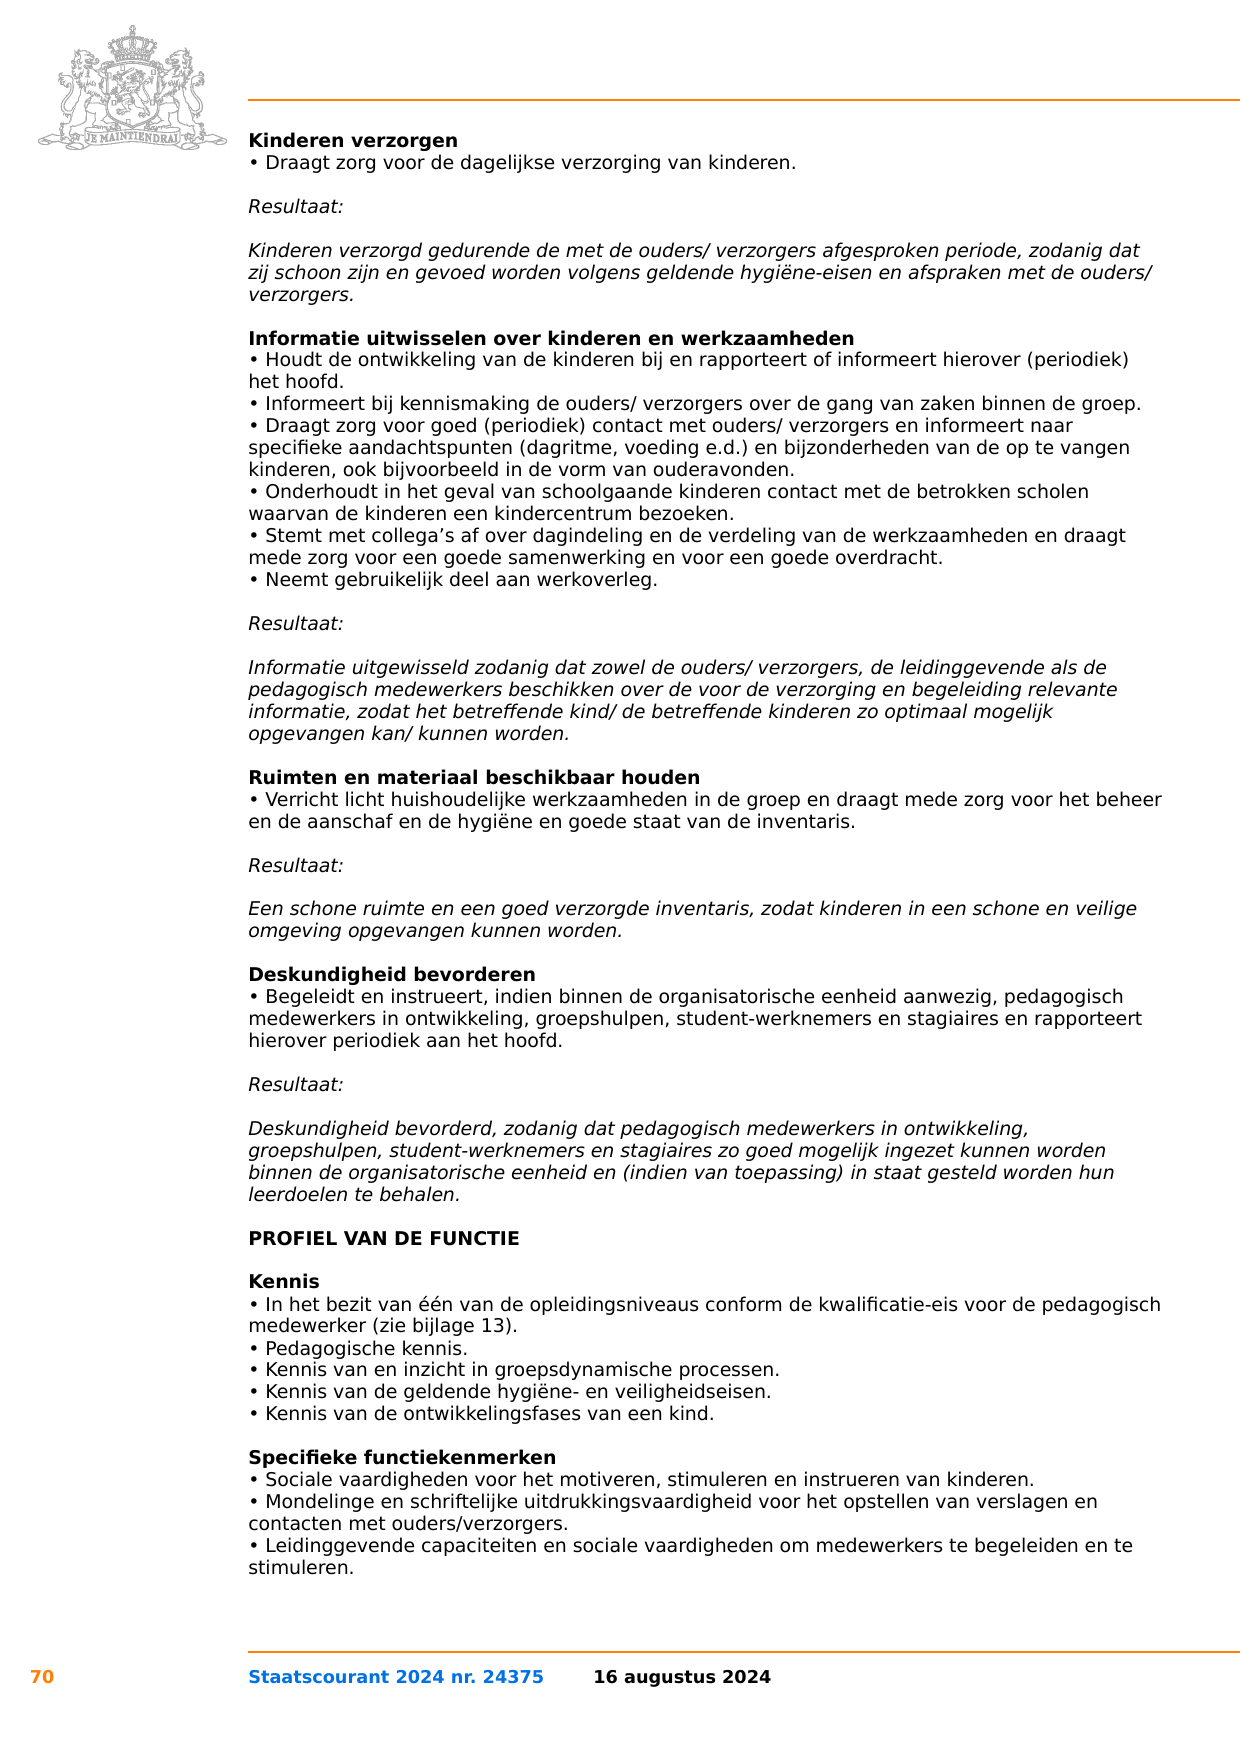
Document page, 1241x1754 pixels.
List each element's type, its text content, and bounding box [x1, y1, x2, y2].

subtitle Kinderen verzorgen [248, 130, 1163, 152]
text • Leidinggevende capaciteiten en sociale vaardigheden om medewerkers te begeleiden en te stimuleren. [248, 1535, 1163, 1579]
text Resultaat: [248, 613, 1163, 635]
subtitle Deskundigheid bevorderen [248, 964, 1163, 986]
text Informatie uitgewisseld zodanig dat zowel de ouders/ verzorgers, de leidinggevende als de pedagogisch medewerkers beschikken over de voor de verzorging en begeleiding relevante informatie, zodat het betreffende kind/ de betreffende kinderen zo optimaal mogelijk opgevangen kan/ kunnen worden. [248, 657, 1163, 745]
text • Kennis van en inzicht in groepsdynamische processen. [248, 1359, 1163, 1381]
text Resultaat: [248, 196, 1163, 218]
text Deskundigheid bevorderd, zodanig dat pedagogisch medewerkers in ontwikkeling, groepshulpen, student-werknemers en stagiaires zo goed mogelijk ingezet kunnen worden binnen de organisatorische eenheid en (indien van toepassing) in staat gesteld worden hun leerdoelen te behalen. [248, 1118, 1163, 1206]
subtitle Ruimten en materiaal beschikbaar houden [248, 767, 1163, 789]
text • In het bezit van één van de opleidingsniveaus conform de kwalificatie-eis voor de pedagogisch medewerker (zie bijlage 13). [248, 1293, 1163, 1337]
text • Onderhoudt in het geval van schoolgaande kinderen contact met de betrokken scholen waarvan de kinderen een kindercentrum bezoeken. [248, 481, 1163, 525]
text • Sociale vaardigheden voor het motiveren, stimuleren en instrueren van kinderen. [248, 1469, 1163, 1491]
text • Begeleidt en instrueert, indien binnen de organisatorische eenheid aanwezig, pedagogisch medewerkers in ontwikkeling, groepshulpen, student-werknemers en stagiaires en rapporteert hierover periodiek aan het hoofd. [248, 986, 1163, 1052]
subtitle PROFIEL VAN DE FUNCTIE [248, 1228, 1163, 1249]
text • Informeert bij kennismaking de ouders/ verzorgers over de gang van zaken binnen de groep. [248, 393, 1163, 415]
text Een schone ruimte en een goed verzorgde inventaris, zodat kinderen in een schone en veilige omgeving opgevangen kunnen worden. [248, 898, 1163, 942]
picture [38, 25, 227, 150]
text Resultaat: [248, 854, 1163, 876]
text Kinderen verzorgd gedurende de met de ouders/ verzorgers afgesproken periode, zodanig dat zij schoon zijn en gevoed worden volgens geldende hygiëne-eisen en afspraken met de ouders/ verzorgers. [248, 239, 1163, 306]
text • Neemt gebruikelijk deel aan werkoverleg. [248, 569, 1163, 591]
text • Verricht licht huishoudelijke werkzaamheden in de groep en draagt mede zorg voor het beheer en de aanschaf en de hygiëne en goede staat van de inventaris. [248, 789, 1163, 833]
text • Kennis van de ontwikkelingsfases van een kind. [248, 1403, 1163, 1425]
text Resultaat: [248, 1074, 1163, 1096]
text • Draagt zorg voor goed (periodiek) contact met ouders/ verzorgers en informeert naar specifieke aandachtspunten (dagritme, voeding e.d.) en bijzonderheden van de op te vangen kinderen, ook bijvoorbeeld in de vorm van ouderavonden. [248, 415, 1163, 481]
text • Mondelinge en schriftelijke uitdrukkingsvaardigheid voor het opstellen van verslagen en contacten met ouders/verzorgers. [248, 1491, 1163, 1535]
subtitle Kennis [248, 1271, 1163, 1293]
subtitle Informatie uitwisselen over kinderen en werkzaamheden [248, 327, 1163, 349]
text • Houdt de ontwikkeling van de kinderen bij en rapporteert of informeert hierover (periodiek) het hoofd. [248, 349, 1163, 393]
text • Kennis van de geldende hygiëne- en veiligheidseisen. [248, 1381, 1163, 1403]
text • Pedagogische kennis. [248, 1337, 1163, 1359]
text • Draagt zorg voor de dagelijkse verzorging van kinderen. [248, 152, 1163, 174]
text • Stemt met collega’s af over dagindeling en de verdeling van de werkzaamheden en draagt mede zorg voor een goede samenwerking en voor een goede overdracht. [248, 525, 1163, 569]
subtitle Specifieke functiekenmerken [248, 1447, 1163, 1469]
